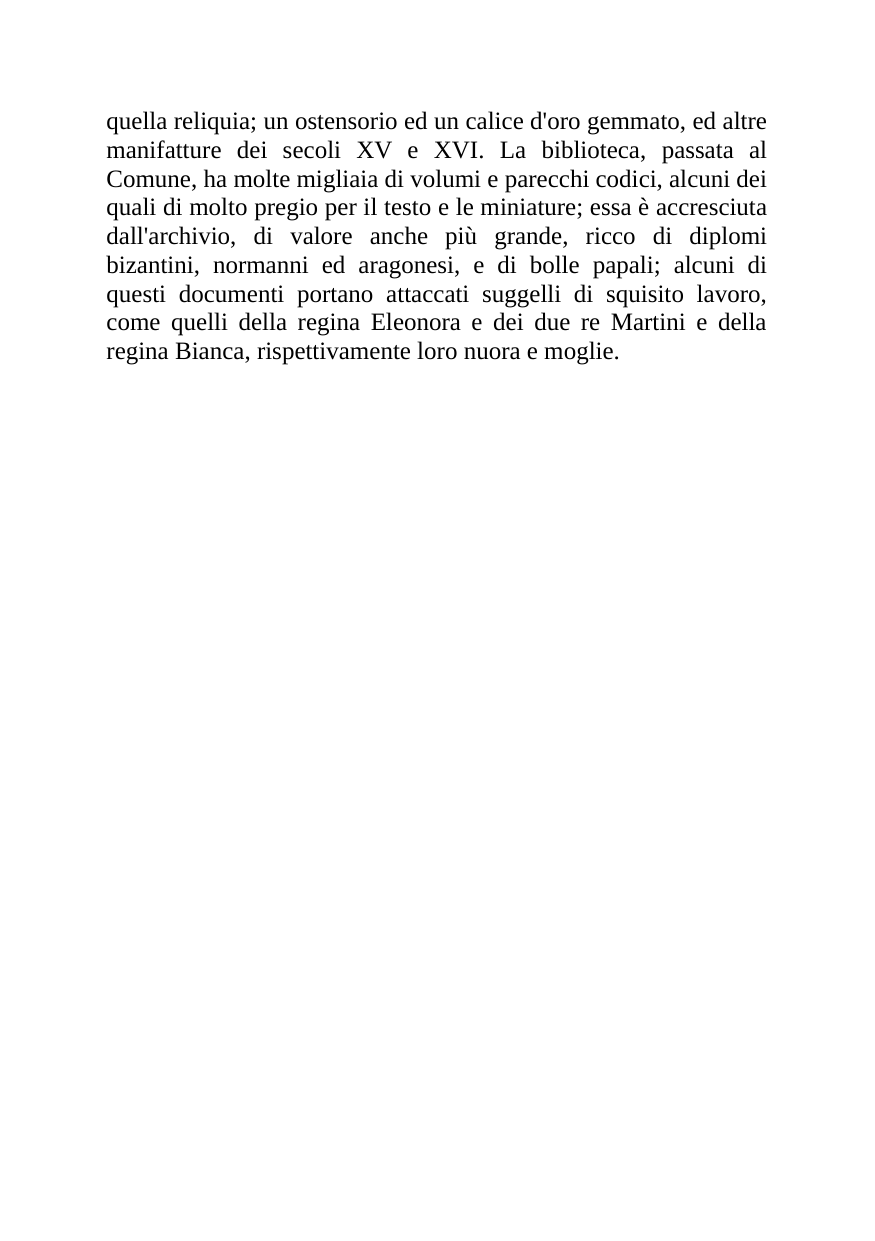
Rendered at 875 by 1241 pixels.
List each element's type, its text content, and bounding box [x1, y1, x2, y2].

text quella reliquia; un ostensorio ed un calice d'oro gemmato, ed altre manifatture dei secoli XV e XVI. La biblioteca, passata al Comune, ha molte migliaia di volumi e parecchi codici, alcuni dei quali di molto pregio per il testo e le miniature; essa è accresciuta dall'archivio, di valore anche più grande, ricco di diplomi bizantini, normanni ed aragonesi, e di bolle papali; alcuni di questi documenti portano attaccati suggelli di squisito lavoro, come quelli della regina Eleonora e dei due re Martini e della regina Bianca, rispettivamente loro nuora e moglie. [106, 106, 768, 365]
